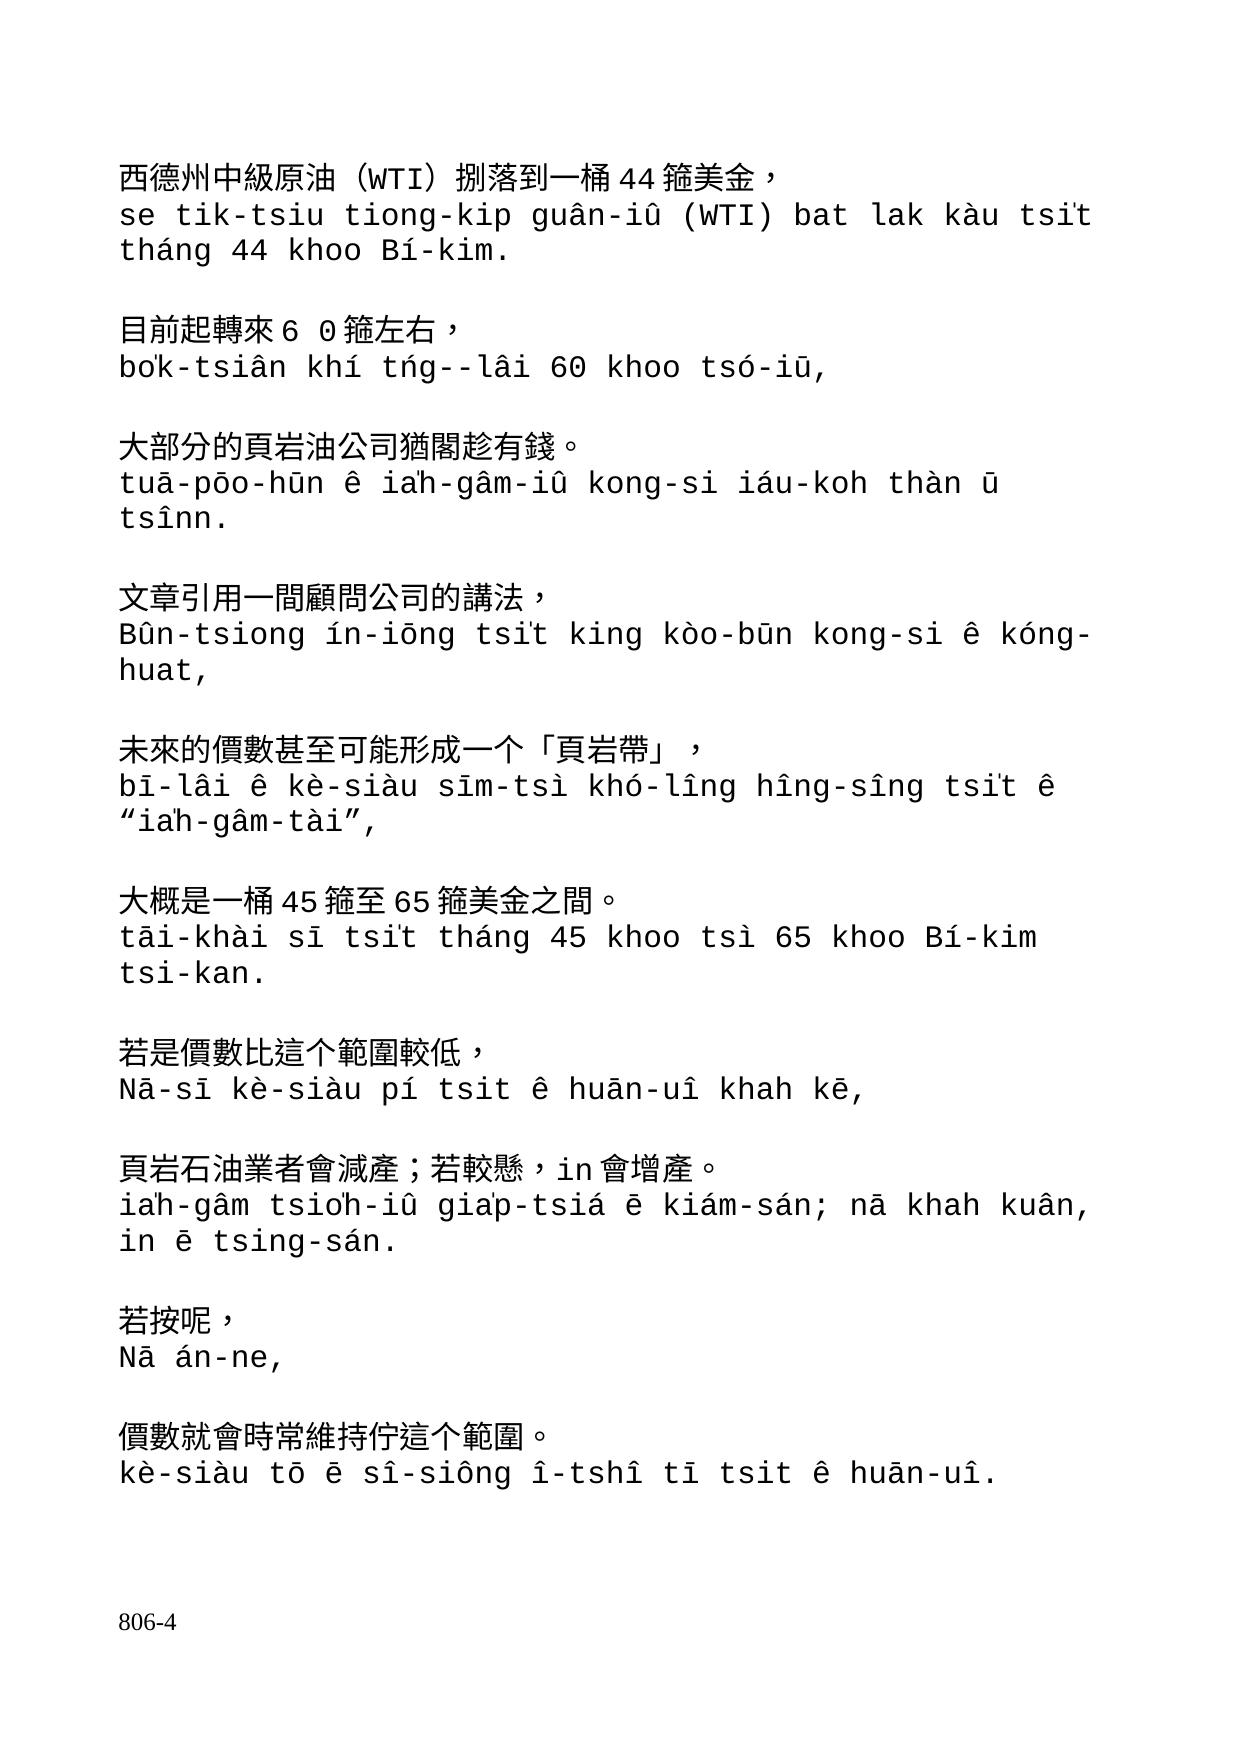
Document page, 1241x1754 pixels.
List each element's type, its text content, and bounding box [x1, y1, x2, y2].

text 西德州中級原油（WTI）捌落到一桶44箍美金， [118, 153, 1122, 199]
text tuā-pōo-hūn ê ia̍h-gâm-iû kong-si iáu-koh thàn ū tsînn. [118, 467, 1122, 538]
text 目前起轉來6 0箍左右， [118, 305, 1122, 351]
text 大部分的頁岩油公司猶閣趁有錢。 [118, 422, 1122, 467]
text Nā-sī kè-siàu pí tsit ê huān-uî khah kē, [118, 1073, 1122, 1109]
text bī-lâi ê kè-siàu sīm-tsì khó-lîng hîng-sîng tsi̍t ê “ia̍h-gâm-tài”, [118, 770, 1122, 841]
text kè-siàu tō ē sî-siông î-tshî tī tsit ê huān-uî. [118, 1457, 1122, 1493]
text se tik-tsiu tiong-kip guân-iû (WTI) bat lak kàu tsi̍t tháng 44 khoo Bí-kim. [118, 199, 1122, 270]
text 若按呢， [118, 1296, 1122, 1341]
text Nā án-ne, [118, 1341, 1122, 1377]
text 頁岩石油業者會減產；若較懸，in會增產。 [118, 1144, 1122, 1190]
text 價數就會時常維持佇這个範圍。 [118, 1412, 1122, 1457]
text ia̍h-gâm tsio̍h-iû gia̍p-tsiá ē kiám-sán; nā khah kuân, in ē tsing-sán. [118, 1190, 1122, 1261]
text 大概是一桶45箍至65箍美金之間。 [118, 876, 1122, 922]
text 文章引用一間顧問公司的講法， [118, 573, 1122, 618]
text tāi-khài sī tsi̍t tháng 45 khoo tsì 65 khoo Bí-kim tsi-kan. [118, 922, 1122, 993]
text Bûn-tsiong ín-iōng tsi̍t king kòo-būn kong-si ê kóng-huat, [118, 618, 1122, 689]
text bo̍k-tsiân khí tńg--lâi 60 khoo tsó-iū, [118, 351, 1122, 386]
text 若是價數比這个範圍較低， [118, 1028, 1122, 1073]
text 未來的價數甚至可能形成一个「頁岩帶」， [118, 725, 1122, 770]
